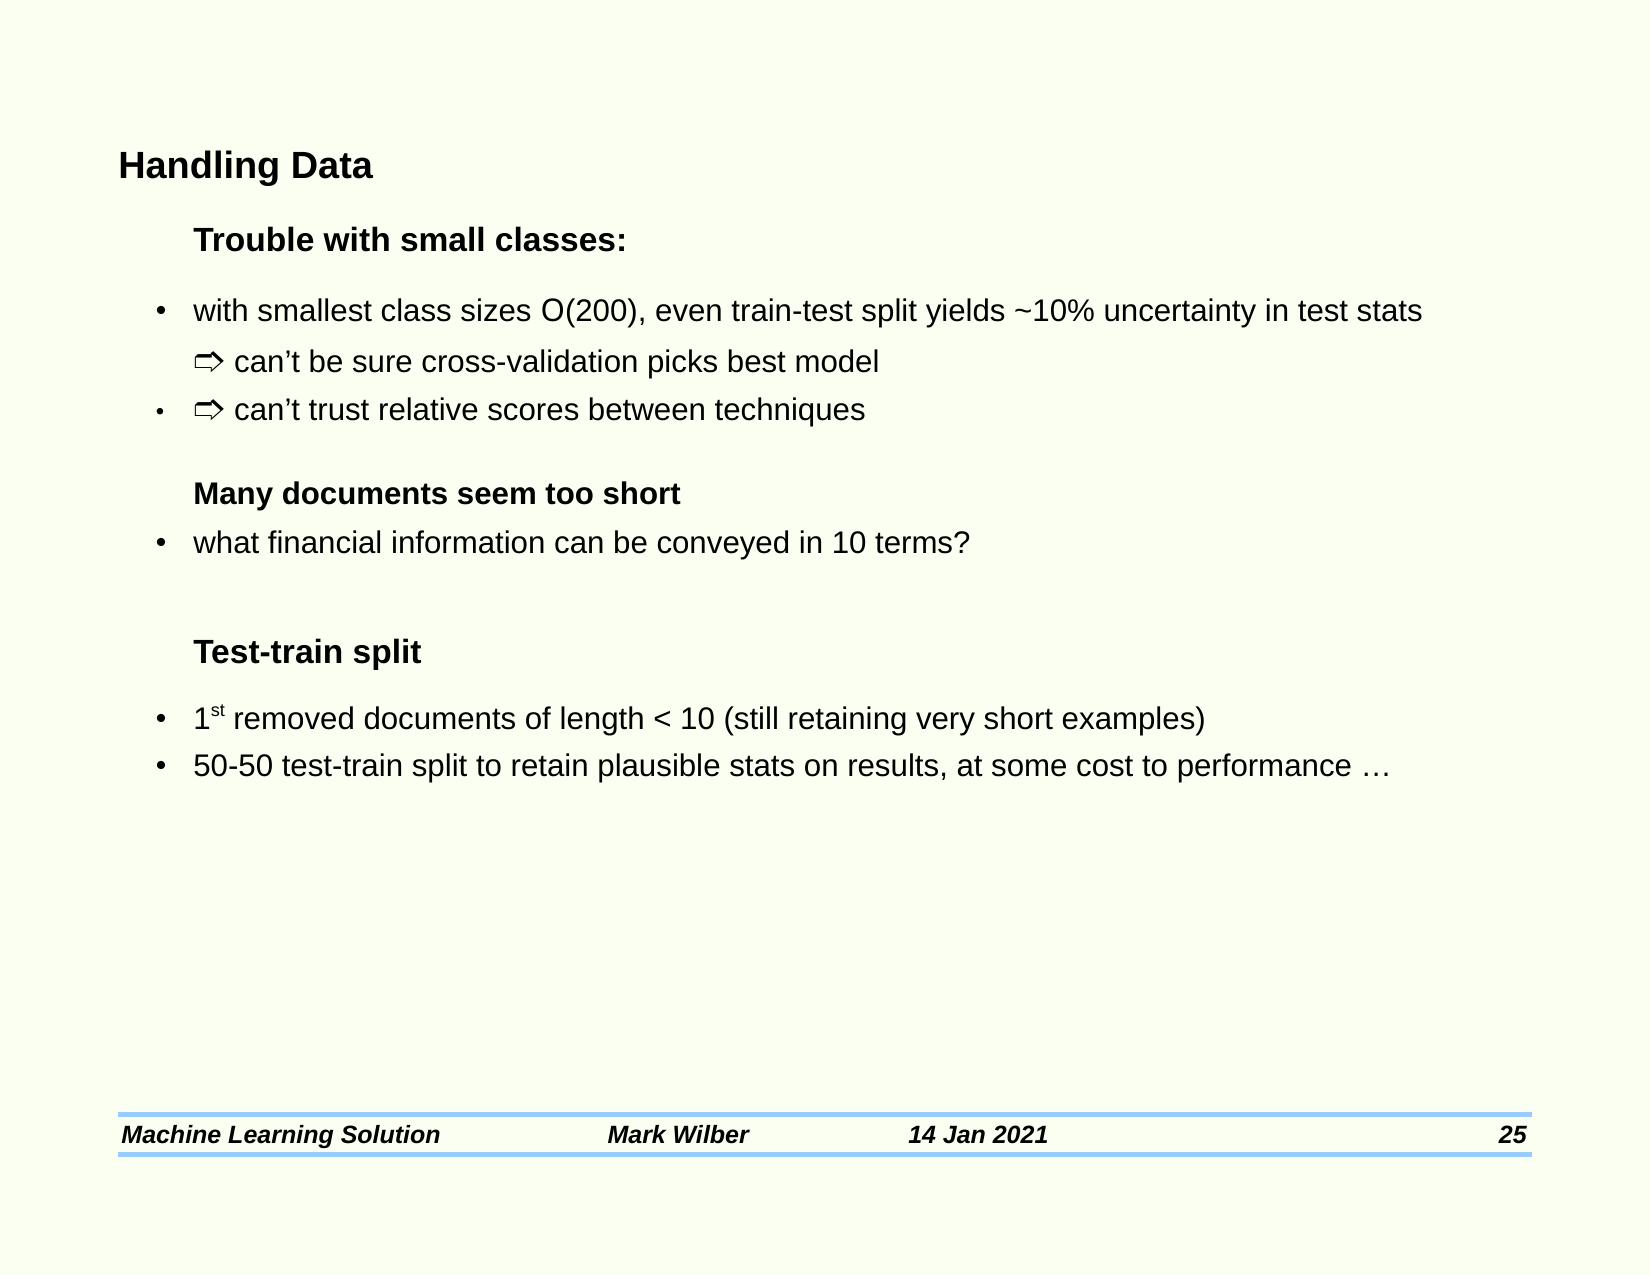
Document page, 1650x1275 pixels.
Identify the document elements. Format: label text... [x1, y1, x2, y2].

subtitle Many documents seem too short [156, 476, 1532, 512]
list 🢣 can’t trust relative scores between techniques [156, 391, 1532, 426]
subtitle Handling Data [118, 143, 1532, 187]
list with smallest class sizes O(200), even train-test split yields ~10% uncertainty in test stats [156, 288, 1532, 331]
list 🢣 can’t be sure cross-validation picks best model [156, 343, 1532, 379]
list what financial information can be conveyed in 10 terms? [156, 524, 1532, 560]
list 50-50 test-train split to retain plausible stats on results, at some cost to performance … [156, 747, 1532, 783]
subtitle Test-train split [156, 632, 1532, 670]
subtitle Trouble with small classes: [156, 220, 1532, 259]
list 1st removed documents of length < 10 (still retaining very short examples) [156, 700, 1532, 736]
